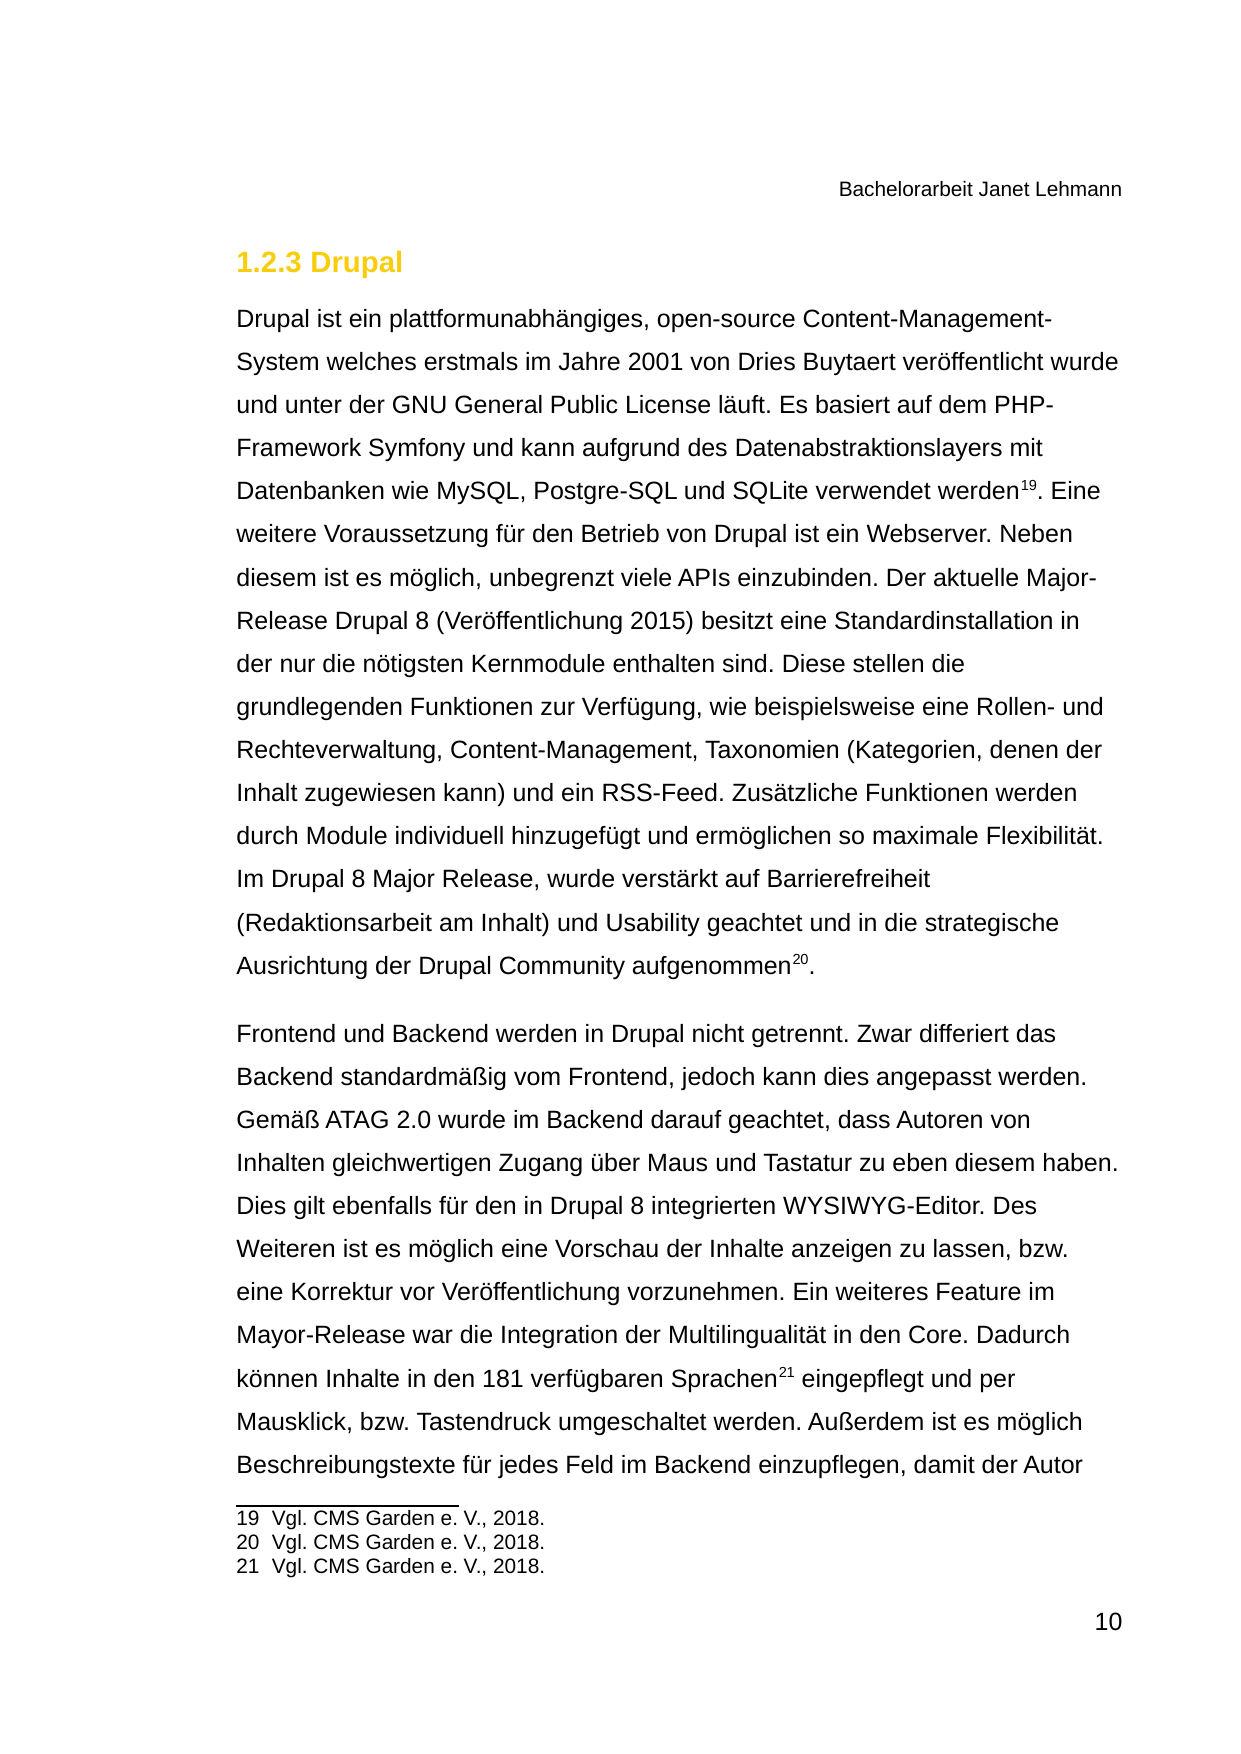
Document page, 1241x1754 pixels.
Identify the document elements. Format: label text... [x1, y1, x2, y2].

subtitle Drupal [236, 245, 1122, 279]
text Vgl. CMS Garden e. V., 2018. [236, 1506, 1122, 1530]
text Vgl. CMS Garden e. V., 2018. [236, 1554, 1122, 1578]
text Drupal ist ein plattformunabhängiges, open-source Content-Management-System welches erstmals im Jahre 2001 von Dries Buytaert veröffentlicht wurde und unter der GNU General Public License läuft. Es basiert auf dem PHP-Framework Symfony und kann aufgrund des Datenabstraktionslayers mit Datenbanken wie MySQL, Postgre-SQL und SQLite verwendet werden. Eine weitere Voraussetzung für den Betrieb von Drupal ist ein Webserver. Neben diesem ist es möglich, unbegrenzt viele APIs einzubinden. Der aktuelle Major-Release Drupal 8 (Veröffentlichung 2015) besitzt eine Standardinstallation in der nur die nötigsten Kernmodule enthalten sind. Diese stellen die grundlegenden Funktionen zur Verfügung, wie beispielsweise eine Rollen- und Rechteverwaltung, Content-Management, Taxonomien (Kategorien, denen der Inhalt zugewiesen kann) und ein RSS-Feed. Zusätzliche Funktionen werden durch Module individuell hinzugefügt und ermöglichen so maximale Flexibilität. Im Drupal 8 Major Release, wurde verstärkt auf Barrierefreiheit (Redaktionsarbeit am Inhalt) und Usability geachtet und in die strategische Ausrichtung der Drupal Community aufgenommen. [236, 304, 1122, 979]
text Vgl. CMS Garden e. V., 2018. [236, 1530, 1122, 1554]
text Frontend und Backend werden in Drupal nicht getrennt. Zwar differiert das Backend standardmäßig vom Frontend, jedoch kann dies angepasst werden. Gemäß ATAG 2.0 wurde im Backend darauf geachtet, dass Autoren von Inhalten gleichwertigen Zugang über Maus und Tastatur zu eben diesem haben. Dies gilt ebenfalls für den in Drupal 8 integrierten WYSIWYG-Editor. Des Weiteren ist es möglich eine Vorschau der Inhalte anzeigen zu lassen, bzw. eine Korrektur vor Veröffentlichung vorzunehmen. Ein weiteres Feature im Mayor-Release war die Integration der Multilingualität in den Core. Dadurch können Inhalte in den 181 verfügbaren Sprachen eingepflegt und per Mausklick, bzw. Tastendruck umgeschaltet werden. Außerdem ist es möglich Beschreibungstexte für jedes Feld im Backend einzupflegen, damit der Autor [236, 1019, 1122, 1479]
